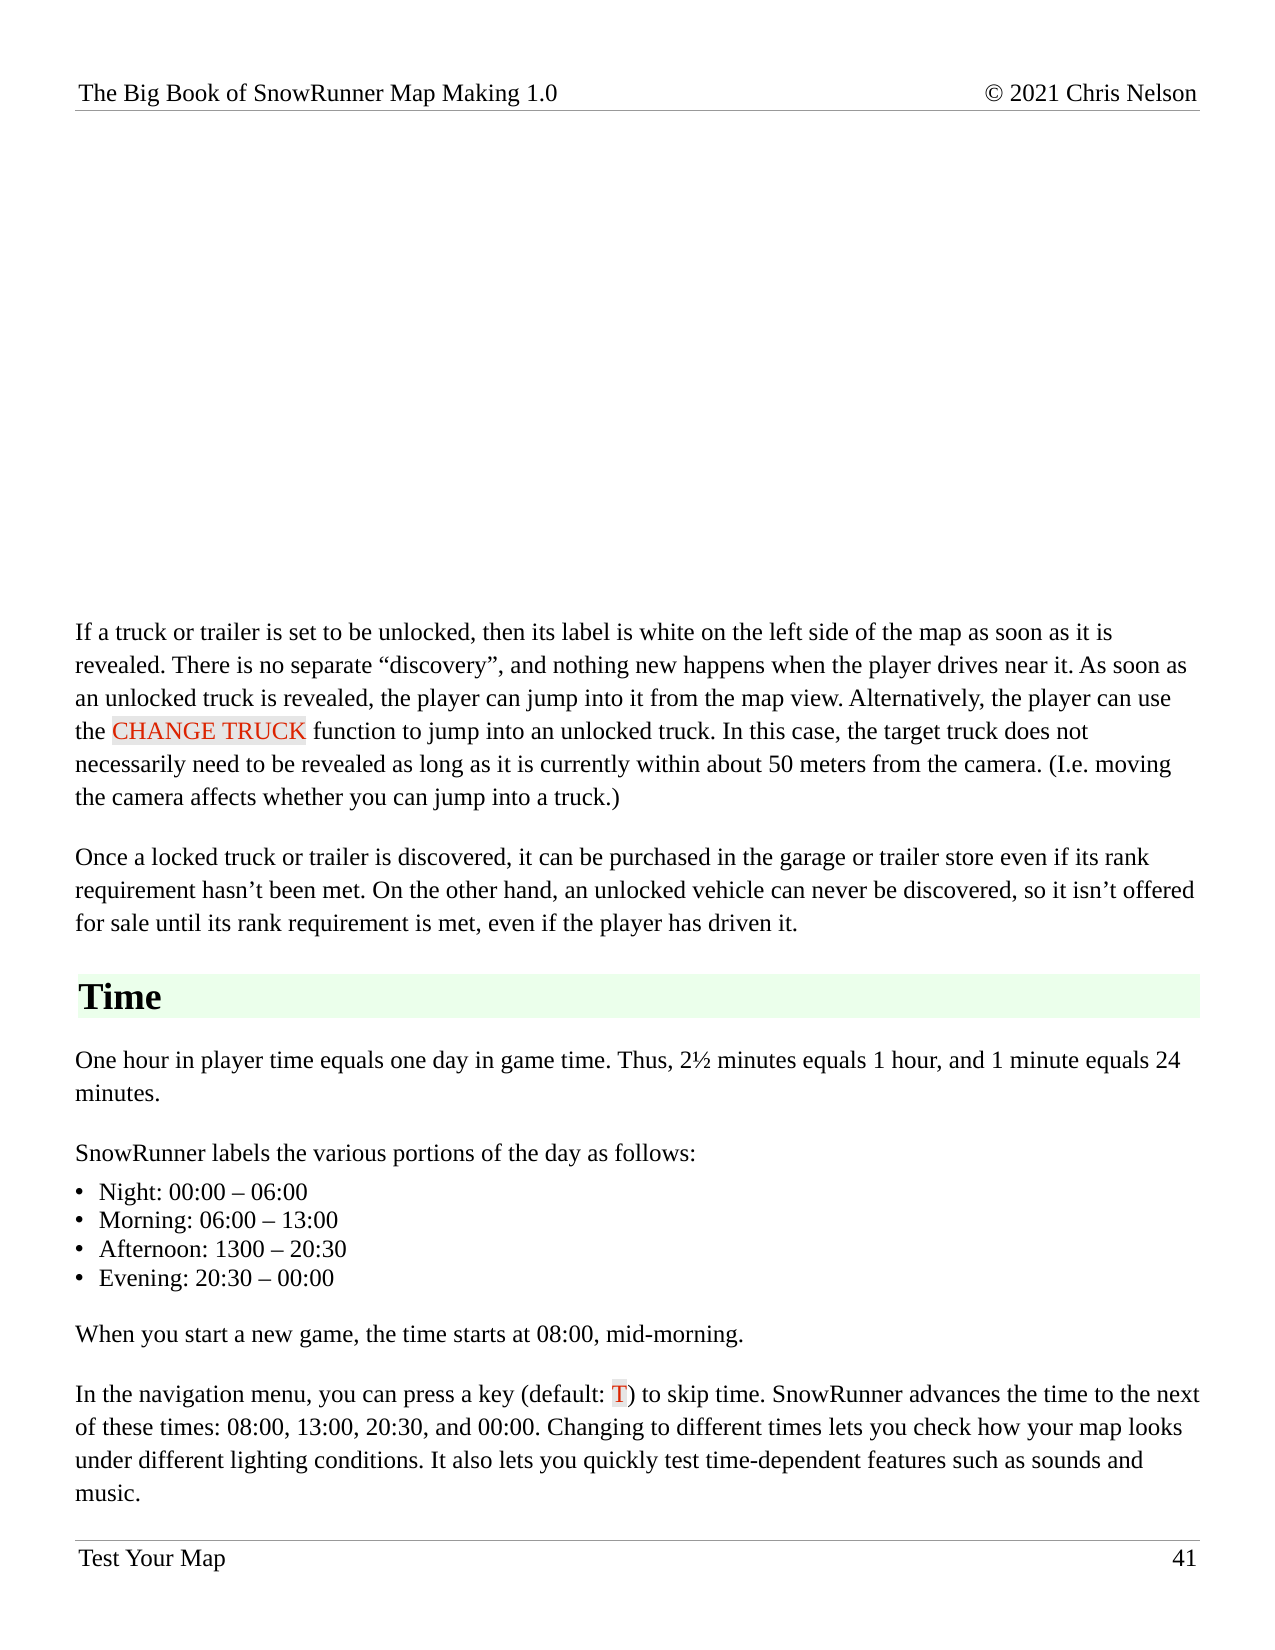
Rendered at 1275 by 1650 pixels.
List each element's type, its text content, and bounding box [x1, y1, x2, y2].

list Morning: 06:00 – 13:00 [75, 1206, 1200, 1234]
text One hour in player time equals one day in game time. Thus, 2½ minutes equals 1 hour, and 1 minute equals 24 minutes. [75, 1045, 1200, 1106]
text When you start a new game, the time starts at 08:00, mid-morning. [75, 1319, 1200, 1347]
subtitle Time [78, 974, 1200, 1018]
text Once a locked truck or trailer is discovered, it can be purchased in the garage or trailer store even if its rank requirement hasn’t been met. On the other hand, an unlocked vehicle can never be discovered, so it isn’t offered for sale until its rank requirement is met, even if the player has driven it. [75, 842, 1200, 937]
list Night: 00:00 – 06:00 [75, 1177, 1200, 1206]
list Afternoon: 1300 – 20:30 [75, 1234, 1200, 1263]
subtitle SnowRunner labels the various portions of the day as follows: [75, 1138, 1200, 1166]
list Evening: 20:30 – 00:00 [75, 1263, 1200, 1292]
text If a truck or trailer is set to be unlocked, then its label is white on the left side of the map as soon as it is revealed. There is no separate “discovery”, and nothing new happens when the player drives near it. As soon as an unlocked truck is revealed, the player can jump into it from the map view. Alternatively, the player can use the CHANGE TRUCK function to jump into an unlocked truck. In this case, the target truck does not necessarily need to be revealed as long as it is currently within about 50 meters from the camera. (I.e. moving the camera affects whether you can jump into a truck.) [75, 617, 1200, 811]
text In the navigation menu, you can press a key (default: T) to skip time. SnowRunner advances the time to the next of these times: 08:00, 13:00, 20:30, and 00:00. Changing to different times lets you check how your map looks under different lighting conditions. It also lets you quickly test time-dependent features such as sounds and music. [75, 1379, 1200, 1507]
